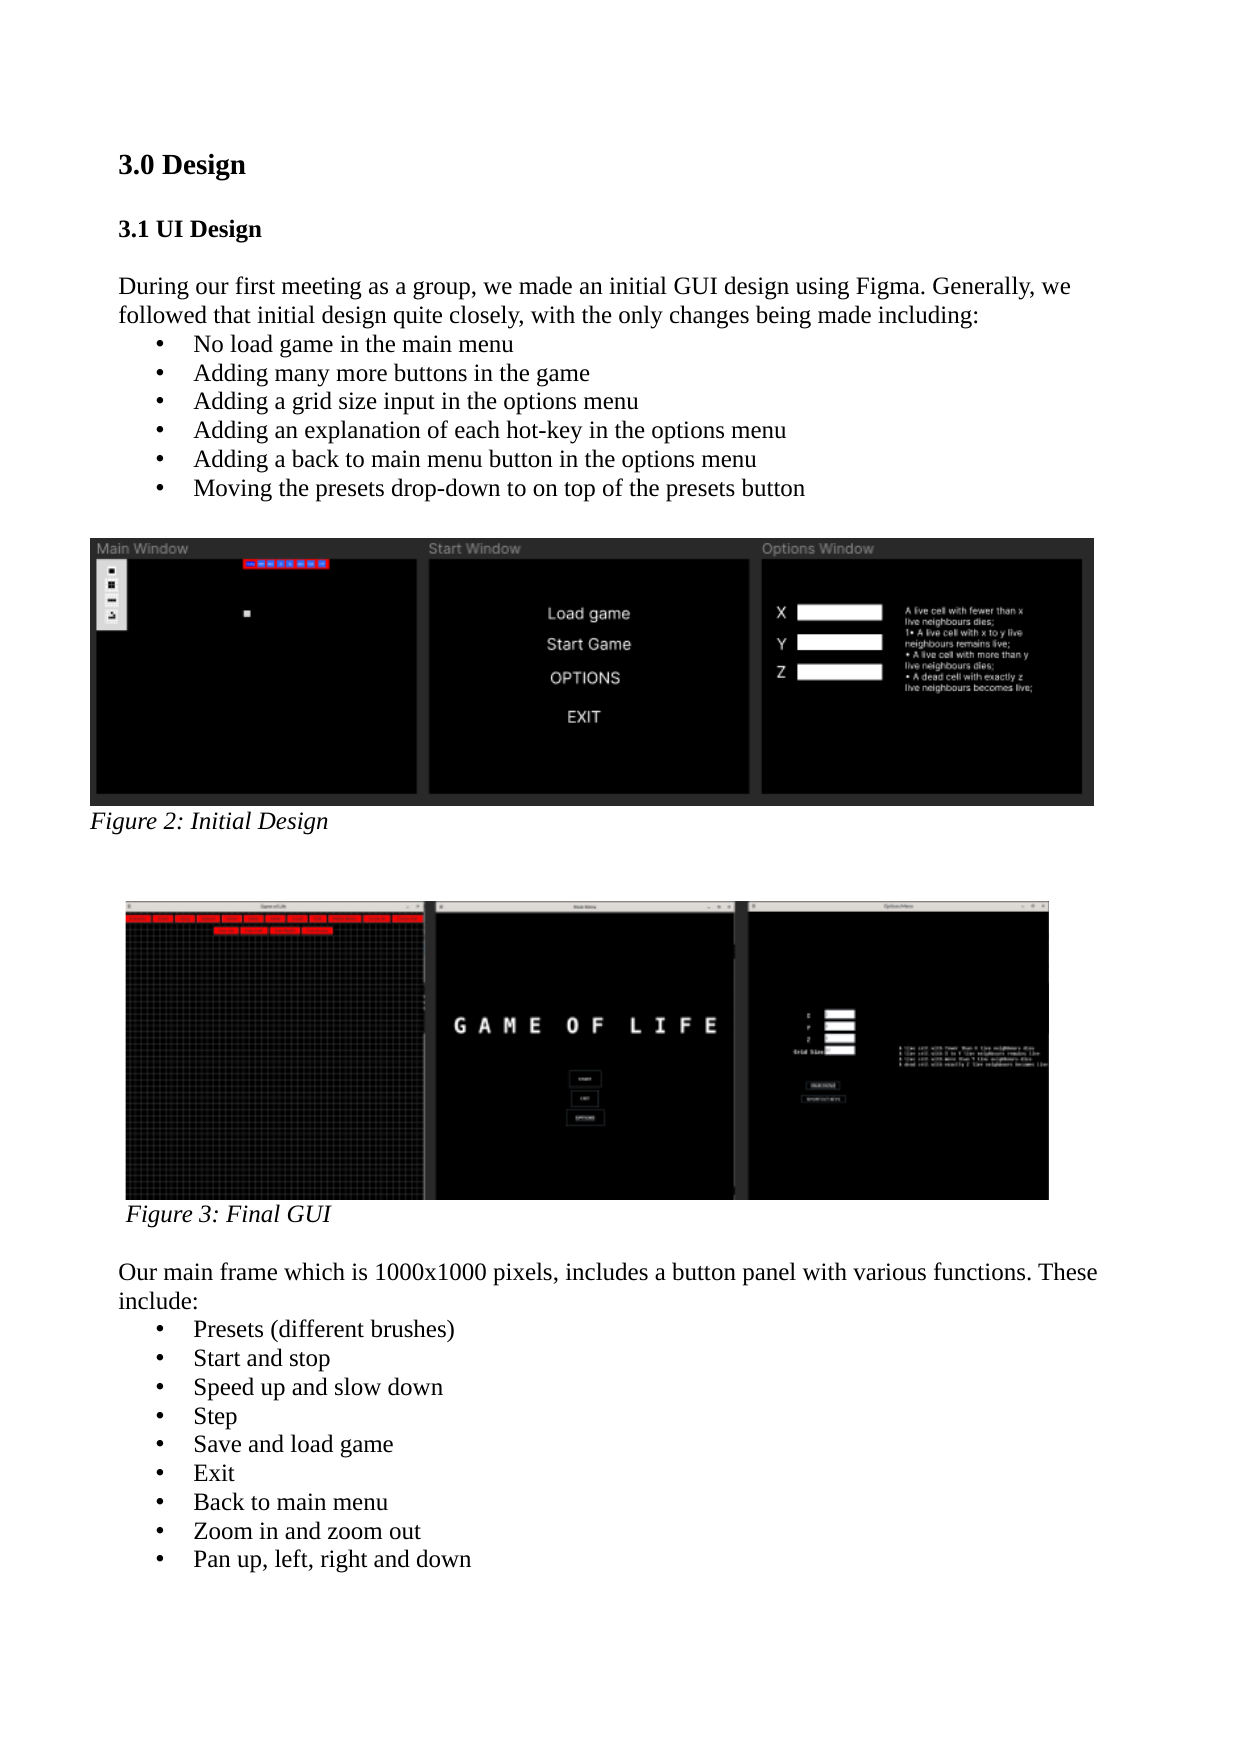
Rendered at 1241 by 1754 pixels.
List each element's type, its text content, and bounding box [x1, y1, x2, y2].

list Pan up, left, right and down [156, 1544, 1122, 1573]
text Our main frame which is 1000x1000 pixels, includes a button panel with various functions. These include: [118, 1257, 1122, 1314]
text During our first meeting as a group, we made an initial GUI design using Figma. Generally, we followed that initial design quite closely, with the only changes being made including: [118, 271, 1122, 329]
list Save and load game [156, 1429, 1122, 1458]
list Adding a back to main menu button in the options menu [156, 444, 1122, 473]
list Speed up and slow down [156, 1372, 1122, 1401]
list Adding a grid size input in the options menu [156, 386, 1122, 415]
list Zoom in and zoom out [156, 1516, 1122, 1544]
list [90, 526, 1094, 538]
list No load game in the main menu [156, 329, 1122, 358]
list Start and stop [156, 1343, 1122, 1372]
list Presets (different brushes) [156, 1314, 1122, 1343]
list Adding an explanation of each hot-key in the options menu [156, 415, 1122, 444]
list Adding many more buttons in the game [156, 358, 1122, 386]
picture [125, 901, 1049, 1200]
list Exit [156, 1458, 1122, 1487]
list Moving the presets drop-down to on top of the presets button [156, 473, 1122, 501]
picture [90, 538, 1094, 806]
text 3.0 Design [118, 147, 1122, 180]
text Figure 3: Final GUI [126, 1200, 1049, 1228]
list Figure 2: Initial Design [90, 806, 1094, 834]
list Step [156, 1401, 1122, 1429]
text 3.1 UI Design [118, 214, 1122, 243]
list Back to main menu [156, 1487, 1122, 1516]
